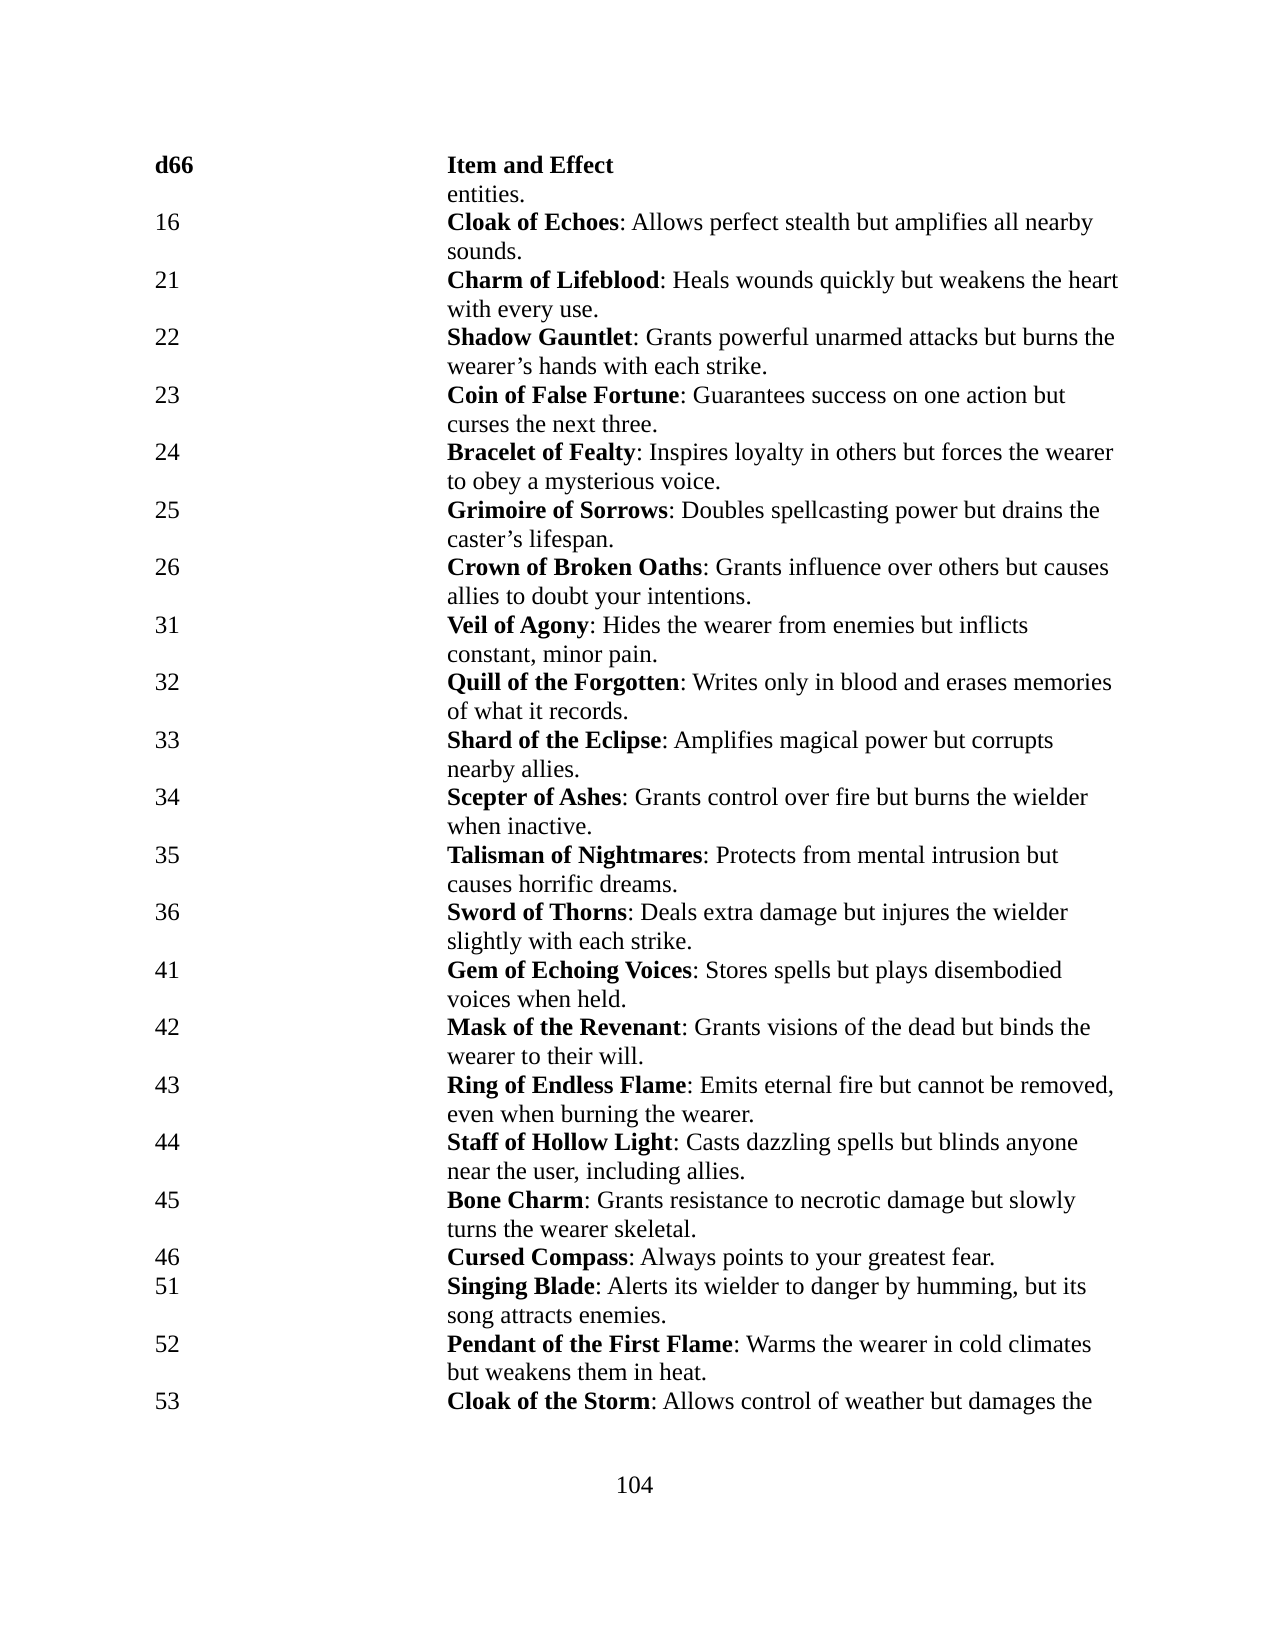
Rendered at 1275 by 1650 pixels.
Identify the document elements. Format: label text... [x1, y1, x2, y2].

table_cell 26 [150, 553, 442, 610]
table_cell Crown of Broken Oaths: Grants influence over others but causes allies to doubt your intentions. [443, 553, 1125, 610]
table_cell 52 [150, 1329, 442, 1386]
table_cell Pendant of the First Flame: Warms the wearer in cold climates but weakens them in heat. [443, 1329, 1125, 1386]
table_cell 34 [150, 783, 442, 840]
table_cell 36 [150, 898, 442, 955]
table_cell Cloak of Echoes: Allows perfect stealth but amplifies all nearby sounds. [443, 208, 1125, 265]
table_cell Quill of the Forgotten: Writes only in blood and erases memories of what it records. [443, 668, 1125, 725]
table_cell entities. [443, 179, 1125, 207]
table_cell 44 [150, 1128, 442, 1185]
table_cell Staff of Hollow Light: Casts dazzling spells but blinds anyone near the user, including allies. [443, 1128, 1125, 1185]
table_cell Bone Charm: Grants resistance to necrotic damage but slowly turns the wearer skeletal. [443, 1185, 1125, 1242]
table_cell 35 [150, 840, 442, 897]
table_cell Ring of Endless Flame: Emits eternal fire but cannot be removed, even when burning the wearer. [443, 1070, 1125, 1127]
table_cell Veil of Agony: Hides the wearer from enemies but inflicts constant, minor pain. [443, 610, 1125, 667]
table_cell Bracelet of Fealty: Inspires loyalty in others but forces the wearer to obey a mysterious voice. [443, 438, 1125, 495]
table_cell Sword of Thorns: Deals extra damage but injures the wielder slightly with each strike. [443, 898, 1125, 955]
table_cell Singing Blade: Alerts its wielder to danger by humming, but its song attracts enemies. [443, 1271, 1125, 1329]
table_cell 41 [150, 955, 442, 1012]
table_cell [150, 179, 442, 207]
table_cell Scepter of Ashes: Grants control over fire but burns the wielder when inactive. [443, 783, 1125, 840]
table_header Item and Effect [443, 150, 1125, 179]
table_cell 25 [150, 495, 442, 552]
table_cell Mask of the Revenant: Grants visions of the dead but binds the wearer to their will. [443, 1013, 1125, 1070]
table_cell Cloak of the Storm: Allows control of weather but damages the [443, 1386, 1125, 1415]
table_cell Shadow Gauntlet: Grants powerful unarmed attacks but burns the wearer’s hands with each strike. [443, 323, 1125, 380]
table_cell Talisman of Nightmares: Protects from mental intrusion but causes horrific dreams. [443, 840, 1125, 897]
table_cell Cursed Compass: Always points to your greatest fear. [443, 1243, 1125, 1271]
table_cell 16 [150, 208, 442, 265]
table_header d66 [150, 150, 442, 179]
table_cell 24 [150, 438, 442, 495]
table_cell 33 [150, 725, 442, 782]
table_cell 53 [150, 1386, 442, 1415]
table_cell 51 [150, 1271, 442, 1329]
table_cell 32 [150, 668, 442, 725]
table_cell 22 [150, 323, 442, 380]
table_cell Grimoire of Sorrows: Doubles spellcasting power but drains the caster’s lifespan. [443, 495, 1125, 552]
table_cell 31 [150, 610, 442, 667]
table_cell Charm of Lifeblood: Heals wounds quickly but weakens the heart with every use. [443, 265, 1125, 322]
table_cell 45 [150, 1185, 442, 1242]
table_cell Shard of the Eclipse: Amplifies magical power but corrupts nearby allies. [443, 725, 1125, 782]
table_cell 46 [150, 1243, 442, 1271]
table_cell 43 [150, 1070, 442, 1127]
table_cell Coin of False Fortune: Guarantees success on one action but curses the next three. [443, 380, 1125, 437]
table_cell 21 [150, 265, 442, 322]
table_cell 23 [150, 380, 442, 437]
table_cell Gem of Echoing Voices: Stores spells but plays disembodied voices when held. [443, 955, 1125, 1012]
table_cell 42 [150, 1013, 442, 1070]
